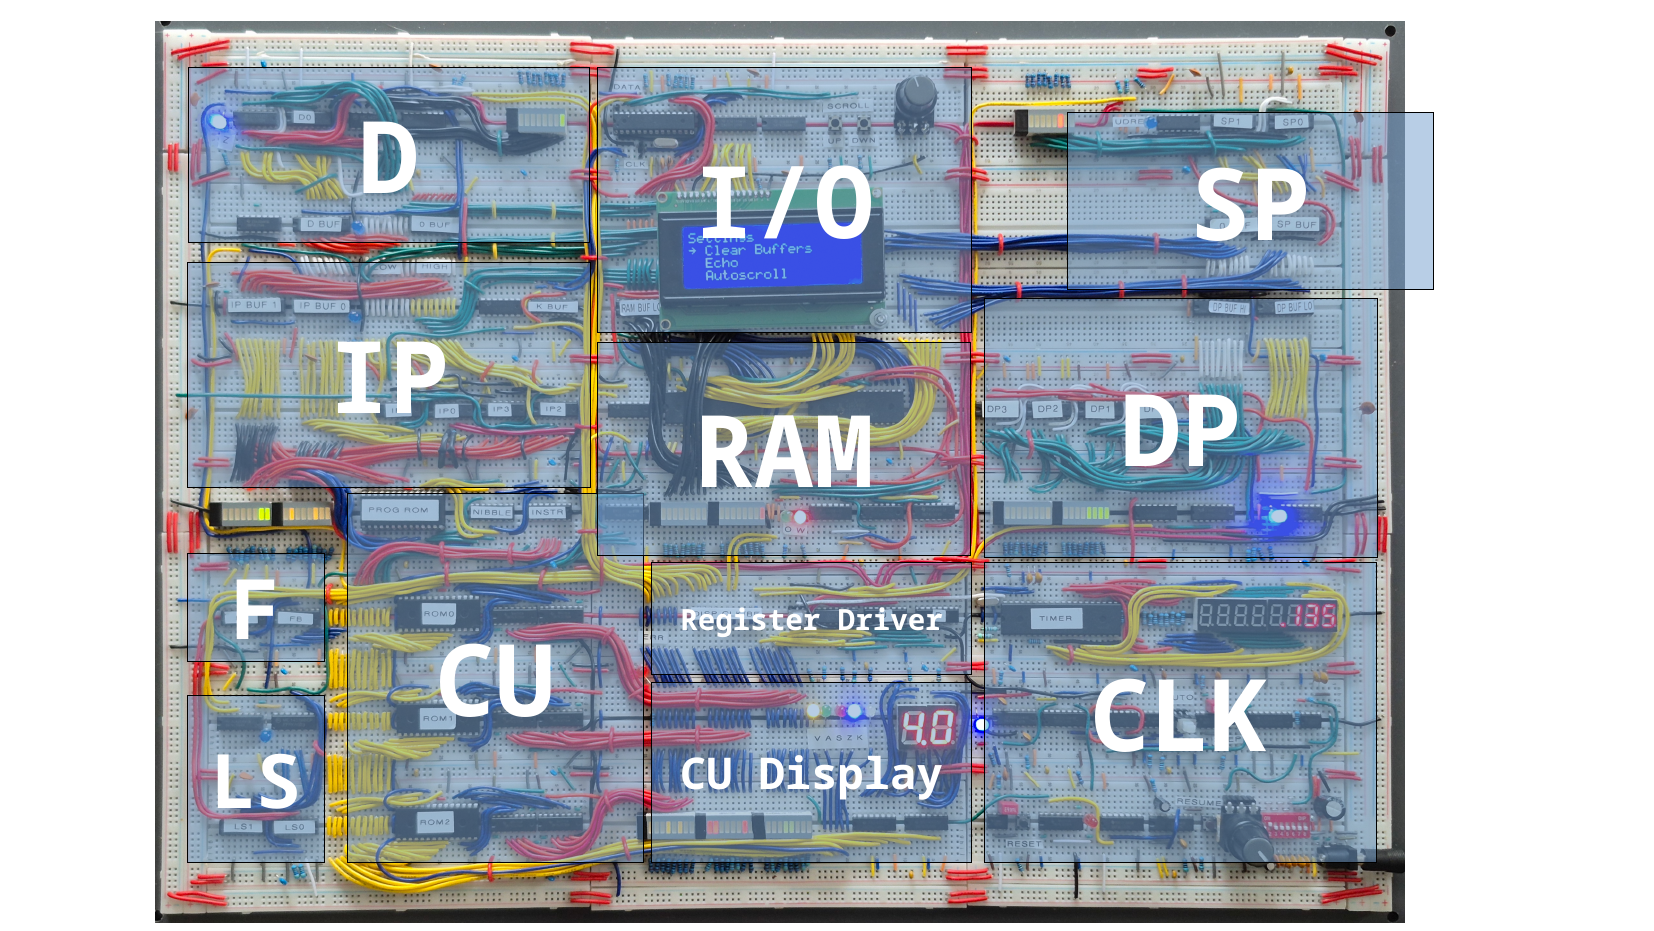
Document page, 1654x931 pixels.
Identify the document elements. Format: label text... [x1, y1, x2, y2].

text_box Register Driver [651, 562, 972, 675]
text_box RAM [597, 342, 971, 556]
text_box DP [984, 298, 1378, 558]
text_box SP [1067, 112, 1434, 290]
text_box CLK [984, 562, 1377, 863]
text_box D [188, 67, 590, 243]
picture [155, 21, 1405, 923]
text_box I/O [597, 67, 972, 333]
text_box F [187, 553, 325, 662]
text_box LS [187, 695, 325, 863]
text_box IP [187, 262, 591, 488]
text_box CU Display [651, 682, 972, 863]
text_box CU [347, 493, 644, 863]
